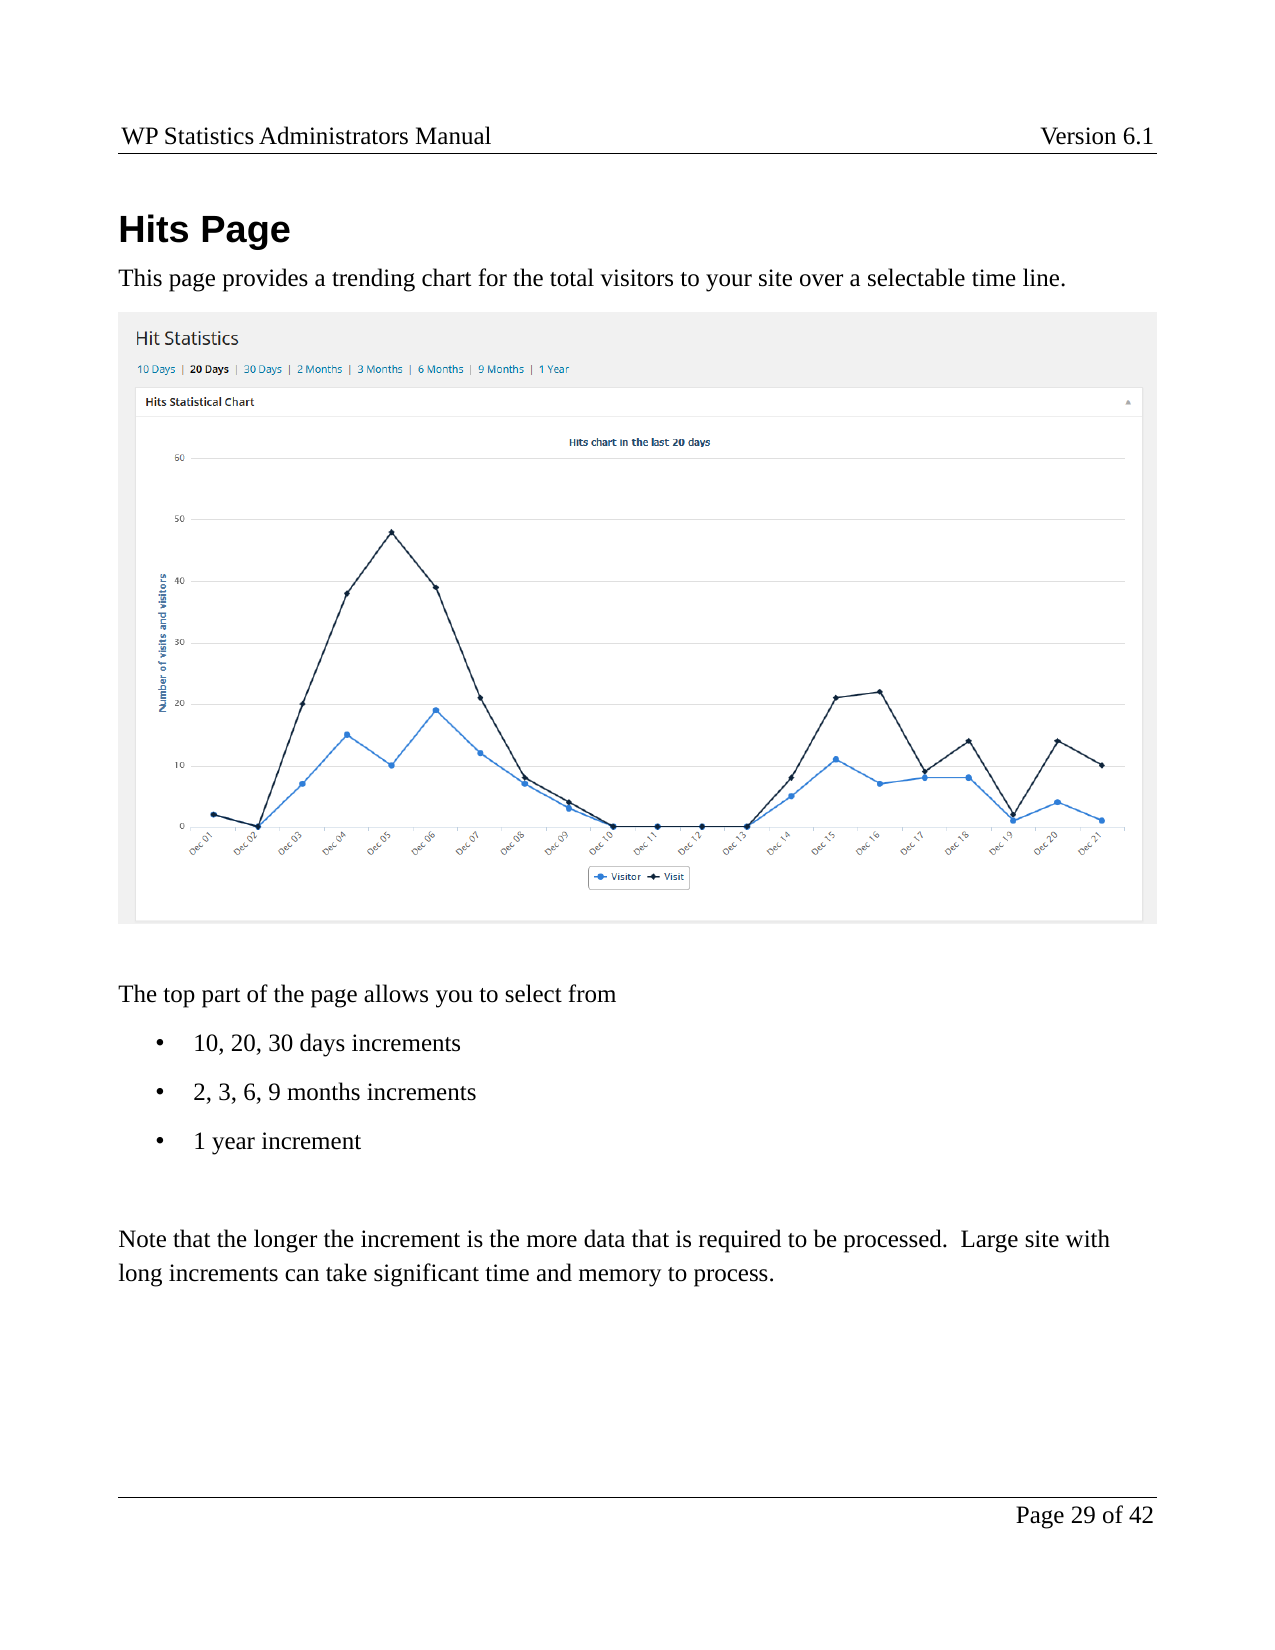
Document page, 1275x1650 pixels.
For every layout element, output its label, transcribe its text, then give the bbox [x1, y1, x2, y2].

list 10, 20, 30 days increments [156, 1028, 1157, 1056]
text The top part of the page allows you to select from [118, 979, 1157, 1007]
text This page provides a trending chart for the total visitors to your site over a selectable time line. [118, 263, 1157, 292]
picture [118, 312, 1157, 924]
text Note that the longer the increment is the more data that is required to be processed. Large site with long increments can take significant time and memory to process. [118, 1224, 1157, 1287]
subtitle Hits Page [118, 207, 1157, 251]
list 2, 3, 6, 9 months increments [156, 1077, 1157, 1106]
list 1 year increment [156, 1126, 1157, 1154]
